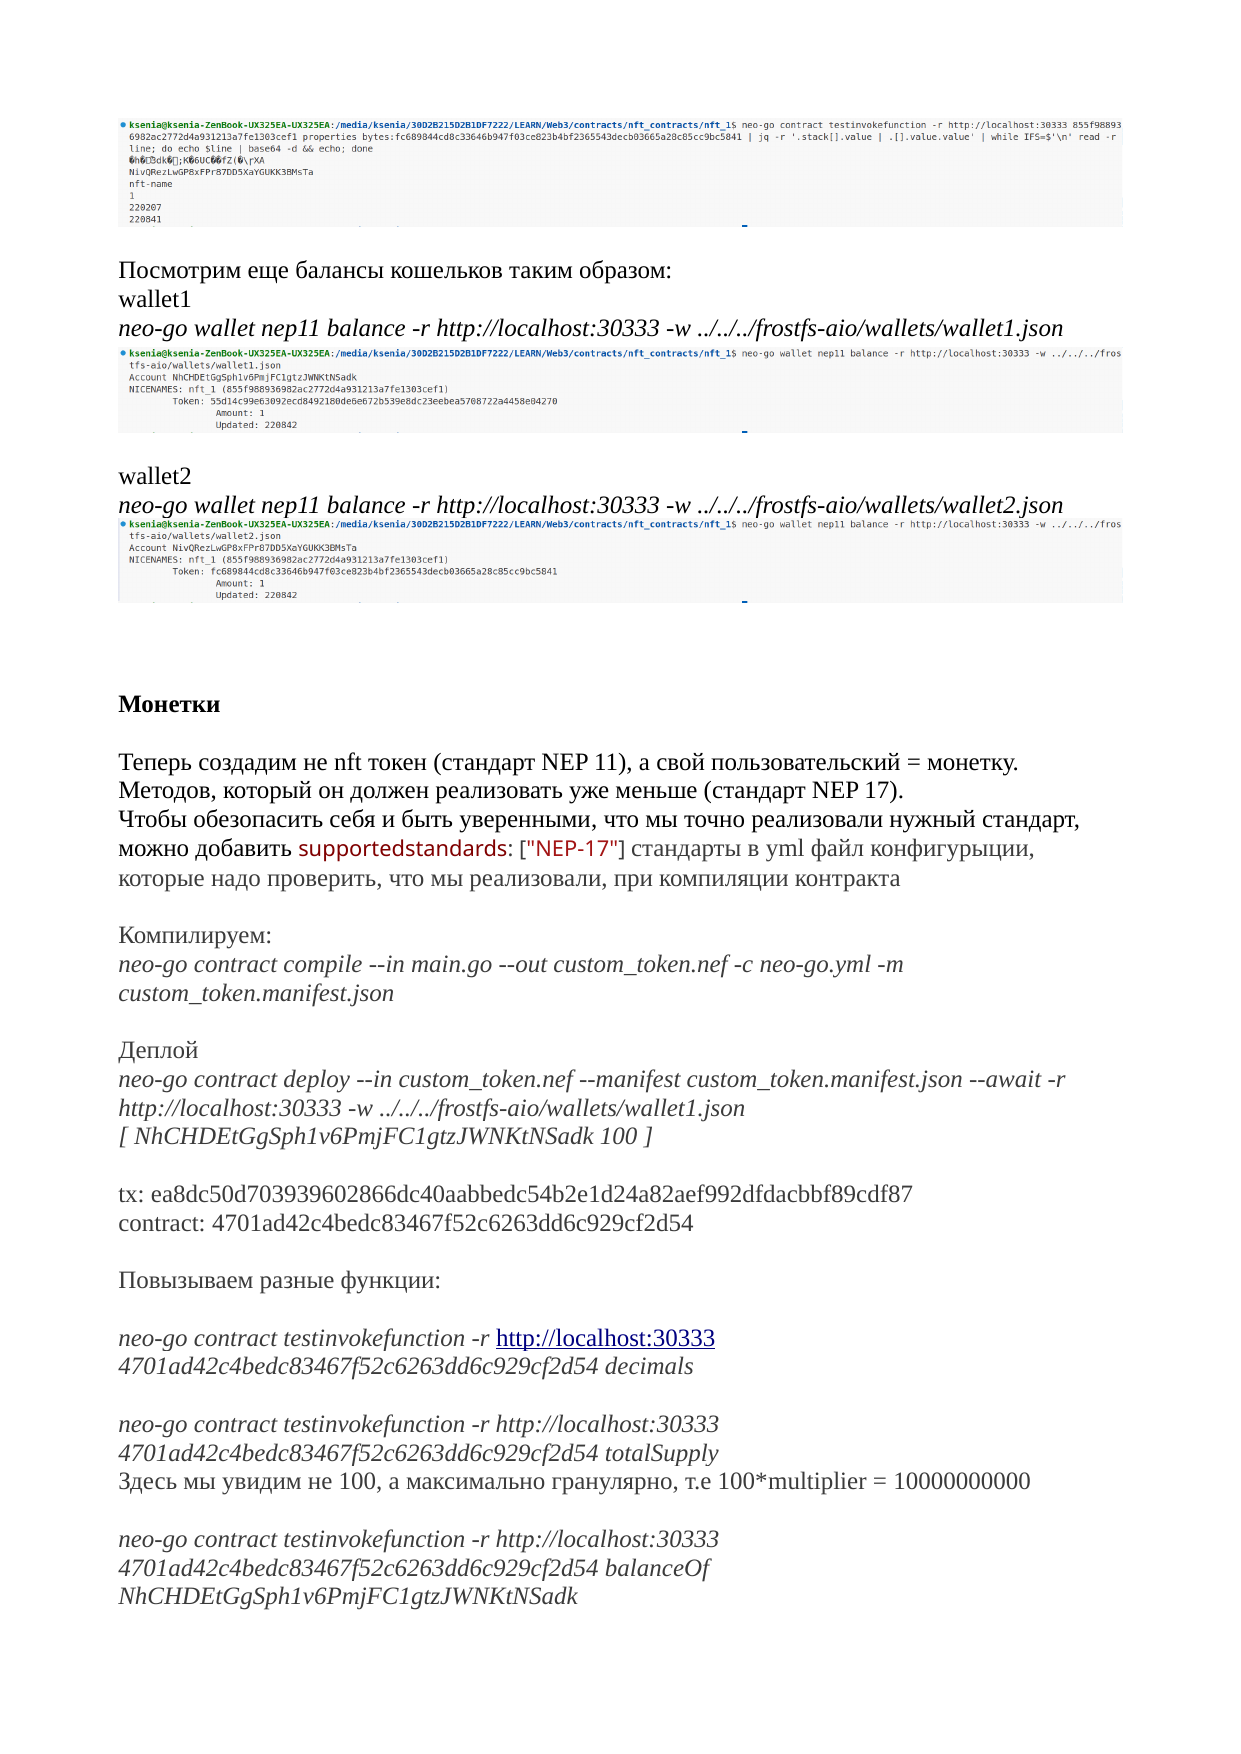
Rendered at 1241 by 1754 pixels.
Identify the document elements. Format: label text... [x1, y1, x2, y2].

text Посмотрим еще балансы кошельков таким образом: [118, 256, 1122, 284]
text Компилируем: [118, 920, 1122, 949]
text neo-go contract testinvokefunction -r http://localhost:30333 4701ad42c4bedc83467f52c6263dd6c929cf2d54 balanceOf NhCHDEtGgSph1v6PmjFC1gtzJWNKtNSadk [118, 1524, 1122, 1610]
text Методов, который он должен реализовать уже меньше (стандарт NEP 17). [118, 775, 1122, 804]
text neo-go contract testinvokefunction -r http://localhost:30333 4701ad42c4bedc83467f52c6263dd6c929cf2d54 totalSupply [118, 1409, 1122, 1466]
text neo-go contract testinvokefunction -r http://localhost:30333 4701ad42c4bedc83467f52c6263dd6c929cf2d54 decimals [118, 1323, 1122, 1380]
text wallet2 [118, 461, 1122, 490]
text Повызываем разные функции: [118, 1265, 1122, 1294]
text neo-go contract deploy --in custom_token.nef --manifest custom_token.manifest.json --await -r http://localhost:30333 -w ../../../frostfs-aio/wallets/wallet1.json [ NhCHDEtGgSph1v6PmjFC1gtzJWNKtNSadk 100 ] [118, 1064, 1122, 1150]
picture [118, 118, 1123, 227]
text tx: ea8dc50d703939602866dc40aabbedc54b2e1d24a82aef992dfdacbbf89cdf87 [118, 1179, 1122, 1208]
text neo-go wallet nep11 balance -r http://localhost:30333 -w ../../../frostfs-aio/wallets/wallet2.json [118, 490, 1122, 518]
text neo-go contract compile --in main.go --out custom_token.nef -c neo-go.yml -m custom_token.manifest.json [118, 949, 1122, 1006]
text wallet1 [118, 284, 1122, 313]
picture [118, 347, 1123, 433]
text contract: 4701ad42c4bedc83467f52c6263dd6c929cf2d54 [118, 1208, 1122, 1236]
text Теперь создадим не nft токен (стандарт NEP 11), а свой пользовательский = монетку. [118, 747, 1122, 775]
picture [118, 518, 1123, 603]
text Деплой [118, 1035, 1122, 1064]
text Чтобы обезопасить себя и быть уверенными, что мы точно реализовали нужный стандарт, можно добавить supportedstandards: ["NEP-17"] стандарты в yml файл конфигурыции, которые надо проверить, что мы реализовали, при компиляции контракта [118, 804, 1122, 891]
text Монетки [118, 689, 1122, 718]
text Здесь мы увидим не 100, а максимально гранулярно, т.е 100*multiplier = 10000000000 [118, 1466, 1122, 1495]
text neo-go wallet nep11 balance -r http://localhost:30333 -w ../../../frostfs-aio/wallets/wallet1.json [118, 313, 1122, 342]
